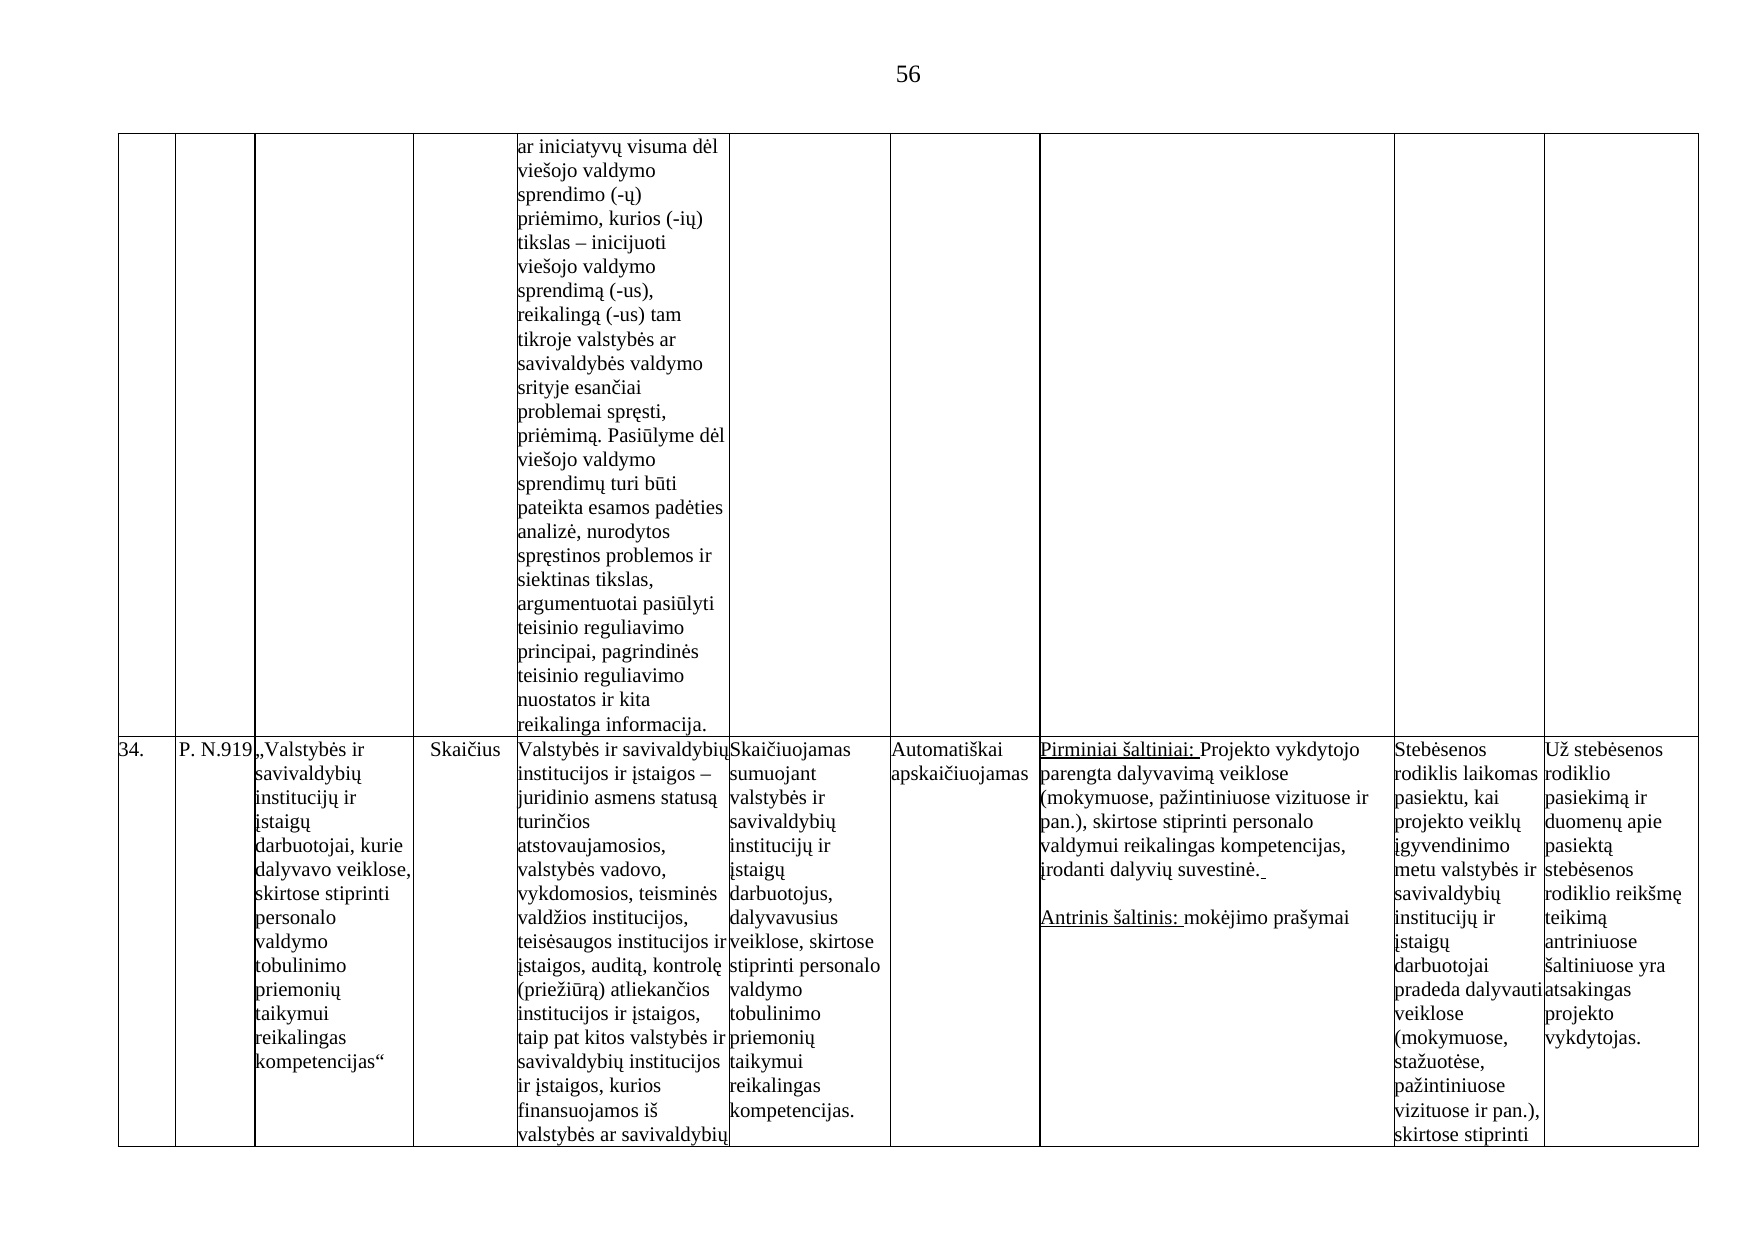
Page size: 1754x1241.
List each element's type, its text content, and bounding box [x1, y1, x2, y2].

table_cell [1041, 134, 1394, 736]
table_cell Valstybės ir savivaldybių institucijos ir įstaigos – juridinio asmens statusą turinčios atstovaujamosios, valstybės vadovo, vykdomosios, teisminės valdžios institucijos, teisėsaugos institucijos ir įstaigos, auditą, kontrolę (priežiūrą) atliekančios institucijos ir įstaigos, taip pat kitos valstybės ir savivaldybių institucijos ir įstaigos, kurios finansuojamos iš valstybės ar savivaldybių [518, 737, 729, 1146]
table_cell Skaičius [414, 737, 517, 1146]
table_cell [891, 134, 1039, 736]
table_cell [414, 134, 517, 736]
table_cell Skaičiuojamas sumuojant valstybės ir savivaldybių institucijų ir įstaigų darbuotojus, dalyvavusius veiklose, skirtose stiprinti personalo valdymo tobulinimo priemonių taikymui reikalingas kompetencijas. [730, 737, 890, 1146]
table_cell Už stebėsenos rodiklio pasiekimą ir duomenų apie pasiektą stebėsenos rodiklio reikšmę teikimą antriniuose šaltiniuose yra atsakingas projekto vykdytojas. [1545, 737, 1698, 1146]
table_cell „Valstybės ir savivaldybių institucijų ir įstaigų darbuotojai, kurie dalyvavo veiklose, skirtose stiprinti personalo valdymo tobulinimo priemonių taikymui reikalingas kompetencijas“ [256, 737, 413, 1146]
table_cell ar iniciatyvų visuma dėl viešojo valdymo sprendimo (-ų) priėmimo, kurios (-ių) tikslas – inicijuoti viešojo valdymo sprendimą (-us), reikalingą (-us) tam tikroje valstybės ar savivaldybės valdymo srityje esančiai problemai spręsti, priėmimą. Pasiūlyme dėl viešojo valdymo sprendimų turi būti pateikta esamos padėties analizė, nurodytos spręstinos problemos ir siektinas tikslas, argumentuotai pasiūlyti teisinio reguliavimo principai, pagrindinės teisinio reguliavimo nuostatos ir kita reikalinga informacija. [518, 134, 729, 736]
table_cell [256, 134, 413, 736]
table_cell [119, 134, 175, 736]
table_cell Pirminiai šaltiniai: Projekto vykdytojo parengta dalyvavimą veiklose (mokymuose, pažintiniuose vizituose ir pan.), skirtose stiprinti personalo valdymui reikalingas kompetencijas, įrodanti dalyvių suvestinė. Antrinis šaltinis: mokėjimo prašymai [1041, 737, 1394, 1146]
table_cell P. N.919 [176, 737, 254, 1146]
table_cell [1395, 134, 1544, 736]
table_cell [1545, 134, 1698, 736]
table_cell 34. [119, 737, 175, 1146]
table_cell Stebėsenos rodiklis laikomas pasiektu, kai projekto veiklų įgyvendinimo metu valstybės ir savivaldybių institucijų ir įstaigų darbuotojai pradeda dalyvauti veiklose (mokymuose, stažuotėse, pažintiniuose vizituose ir pan.), skirtose stiprinti [1395, 737, 1544, 1146]
table_cell [176, 134, 254, 736]
table_cell Automatiškai apskaičiuojamas [891, 737, 1039, 1146]
table_cell [730, 134, 890, 736]
